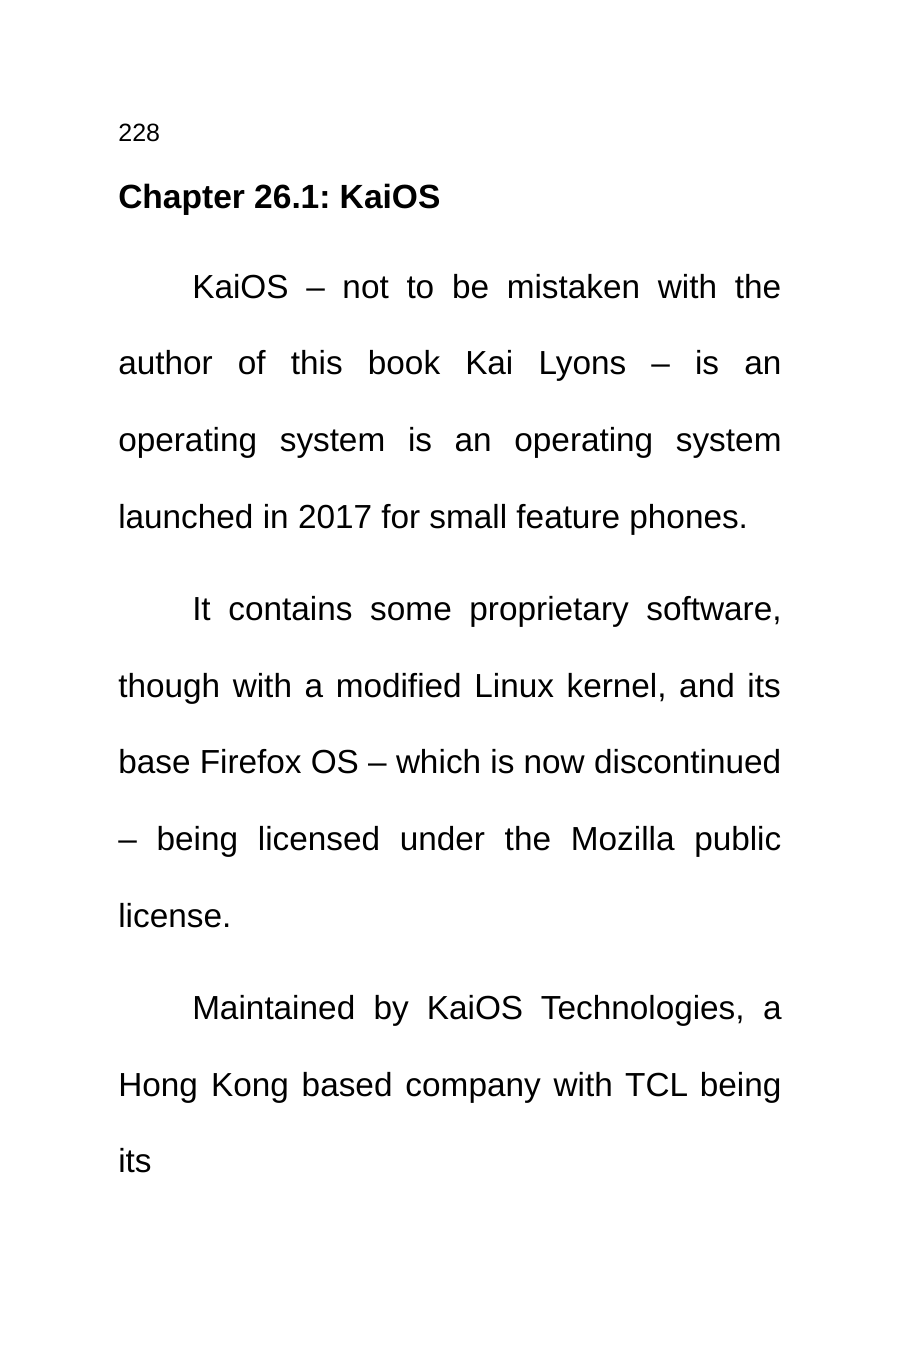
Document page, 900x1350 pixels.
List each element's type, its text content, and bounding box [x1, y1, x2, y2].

text Maintained by KaiOS Technologies, a Hong Kong based company with TCL being its [118, 988, 782, 1180]
subtitle Chapter 26.1: KaiOS [118, 177, 782, 216]
text It contains some proprietary software, though with a modified Linux kernel, and its base Firefox OS – which is now discontinued – being licensed under the Mozilla public license. [118, 589, 782, 935]
text KaiOS – not to be mistaken with the author of this book Kai Lyons – is an operating system is an operating system launched in 2017 for small feature phones. [118, 267, 782, 536]
